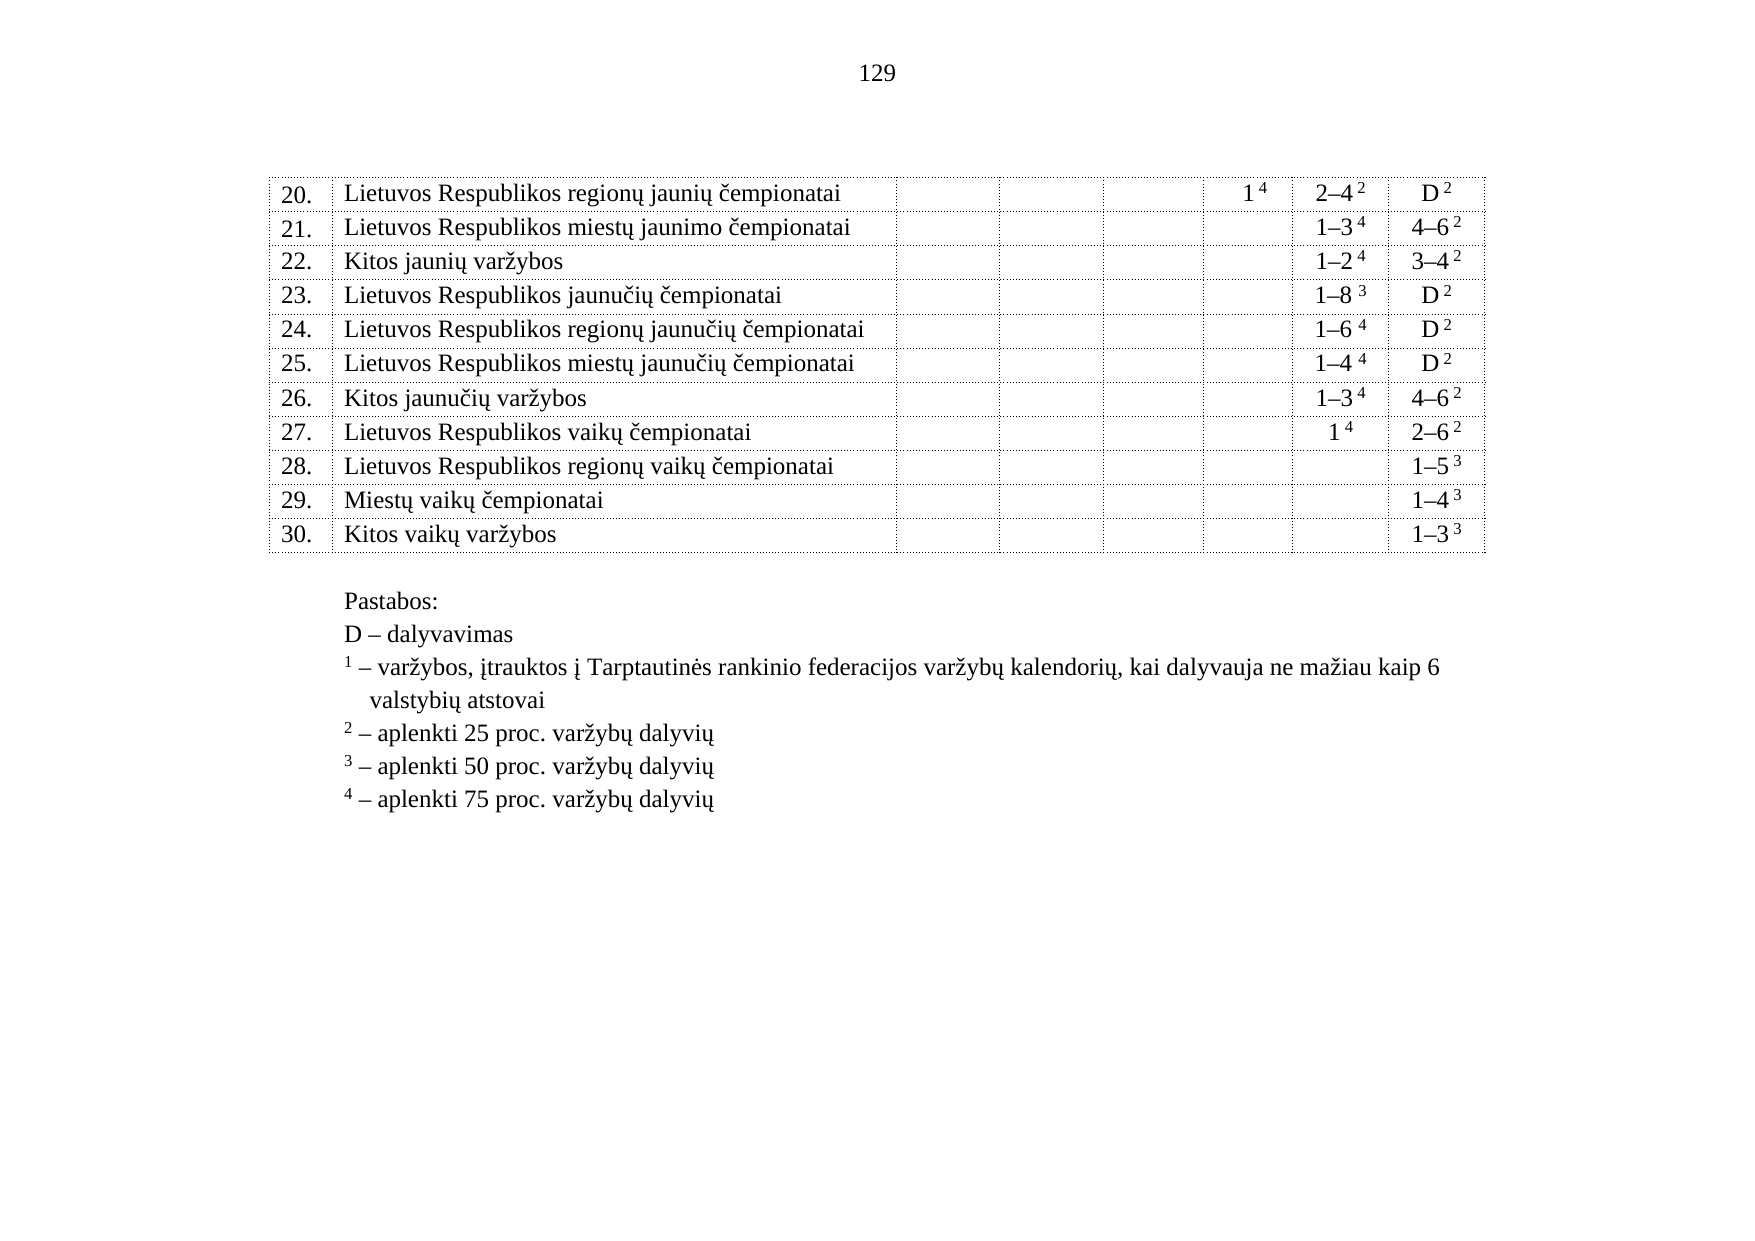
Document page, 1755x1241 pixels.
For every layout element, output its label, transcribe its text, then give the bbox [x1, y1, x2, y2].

table_cell [1204, 348, 1292, 382]
table_cell [896, 552, 999, 586]
table_cell 30. [270, 518, 333, 552]
table_cell [1104, 450, 1204, 484]
table_cell [1104, 382, 1204, 416]
table_cell 4–6 2 [1388, 211, 1484, 245]
table_cell [896, 279, 999, 313]
table_cell 20. [270, 177, 333, 211]
table_cell Kitos vaikų varžybos [333, 518, 896, 552]
table_cell [1000, 245, 1104, 279]
table_cell 1–4 4 [1293, 348, 1388, 382]
table_cell 25. [270, 348, 333, 382]
table_cell [1204, 552, 1292, 586]
table_cell 1–2 4 [1293, 245, 1388, 279]
table_cell [1204, 211, 1292, 245]
table_cell [1204, 416, 1292, 450]
table_cell 1 4 [1204, 177, 1292, 211]
table_cell [1204, 279, 1292, 313]
table_cell Lietuvos Respublikos vaikų čempionatai [333, 416, 896, 450]
table_cell [270, 586, 333, 817]
table_cell [1104, 177, 1204, 211]
table_cell [1204, 245, 1292, 279]
table_cell [1104, 279, 1204, 313]
table_cell 1–6 4 [1293, 314, 1388, 347]
table_cell [896, 450, 999, 484]
table_cell 24. [270, 314, 333, 347]
table_cell 29. [270, 484, 333, 518]
table_cell 21. [270, 211, 333, 245]
table_cell 27. [270, 416, 333, 450]
table_cell [1204, 450, 1292, 484]
table_cell [1204, 518, 1292, 552]
table_cell [1204, 314, 1292, 347]
table_cell 1–5 3 [1388, 450, 1484, 484]
table_cell [1000, 518, 1104, 552]
table_cell [1104, 518, 1204, 552]
table_cell [1000, 348, 1104, 382]
table_cell 1–3 4 [1293, 211, 1388, 245]
table_cell [1293, 450, 1388, 484]
table_cell 2–4 2 [1293, 177, 1388, 211]
table_cell [896, 348, 999, 382]
table_cell 22. [270, 245, 333, 279]
table_cell Lietuvos Respublikos regionų jaunių čempionatai [333, 177, 896, 211]
table_cell [1293, 552, 1388, 586]
table_cell [896, 245, 999, 279]
table_cell 23. [270, 279, 333, 313]
table_cell [1000, 552, 1104, 586]
table_cell D 2 [1388, 348, 1484, 382]
table_cell [1000, 450, 1104, 484]
table_cell [1104, 348, 1204, 382]
table_cell [333, 552, 896, 586]
table_cell D 2 [1388, 314, 1484, 347]
table_cell 2–6 2 [1388, 416, 1484, 450]
table_cell Kitos jaunučių varžybos [333, 382, 896, 416]
table_cell [1293, 484, 1388, 518]
table_cell 1–3 4 [1293, 382, 1388, 416]
table_cell [1204, 484, 1292, 518]
table_cell [1104, 484, 1204, 518]
table_cell [1000, 416, 1104, 450]
table_cell [1104, 211, 1204, 245]
table_cell [270, 552, 333, 586]
table_cell Lietuvos Respublikos jaunučių čempionatai [333, 279, 896, 313]
table_cell [1293, 518, 1388, 552]
table_cell [1000, 314, 1104, 347]
table_cell [896, 484, 999, 518]
table_cell [1000, 484, 1104, 518]
table_cell 26. [270, 382, 333, 416]
table_cell Lietuvos Respublikos regionų jaunučių čempionatai [333, 314, 896, 347]
table_cell [1104, 314, 1204, 347]
table_cell [1104, 552, 1204, 586]
table_cell Lietuvos Respublikos miestų jaunučių čempionatai [333, 348, 896, 382]
table_cell [1104, 245, 1204, 279]
table_cell [1000, 211, 1104, 245]
table_cell 1–4 3 [1388, 484, 1484, 518]
table_cell 4–6 2 [1388, 382, 1484, 416]
table_cell Lietuvos Respublikos miestų jaunimo čempionatai [333, 211, 896, 245]
table_cell Lietuvos Respublikos regionų vaikų čempionatai [333, 450, 896, 484]
table_cell [1388, 552, 1484, 586]
table_cell [896, 177, 999, 211]
table_cell [896, 416, 999, 450]
table_cell 3–4 2 [1388, 245, 1484, 279]
table_cell 28. [270, 450, 333, 484]
table_cell [896, 382, 999, 416]
table_cell D 2 [1388, 177, 1484, 211]
table_cell [896, 518, 999, 552]
table_cell D 2 [1388, 279, 1484, 313]
table_cell 1 4 [1293, 416, 1388, 450]
table_cell [1104, 416, 1204, 450]
table_cell Pastabos: D – dalyvavimas 1 – varžybos, įtrauktos į Tarptautinės rankinio federacijos varžybų kalendorių, kai dalyvauja ne mažiau kaip 6 valstybių atstovai 2 – aplenkti 25 proc. varžybų dalyvių 3 – aplenkti 50 proc. varžybų dalyvių 4 – aplenkti 75 proc. varžybų dalyvių [333, 586, 1484, 817]
table_cell [1000, 279, 1104, 313]
table_cell 1–3 3 [1388, 518, 1484, 552]
table_cell [896, 314, 999, 347]
table_cell 1–8 3 [1293, 279, 1388, 313]
table_cell [896, 211, 999, 245]
table_cell Miestų vaikų čempionatai [333, 484, 896, 518]
table_cell Kitos jaunių varžybos [333, 245, 896, 279]
table_cell [1000, 382, 1104, 416]
table_cell [1000, 177, 1104, 211]
table_cell [1204, 382, 1292, 416]
